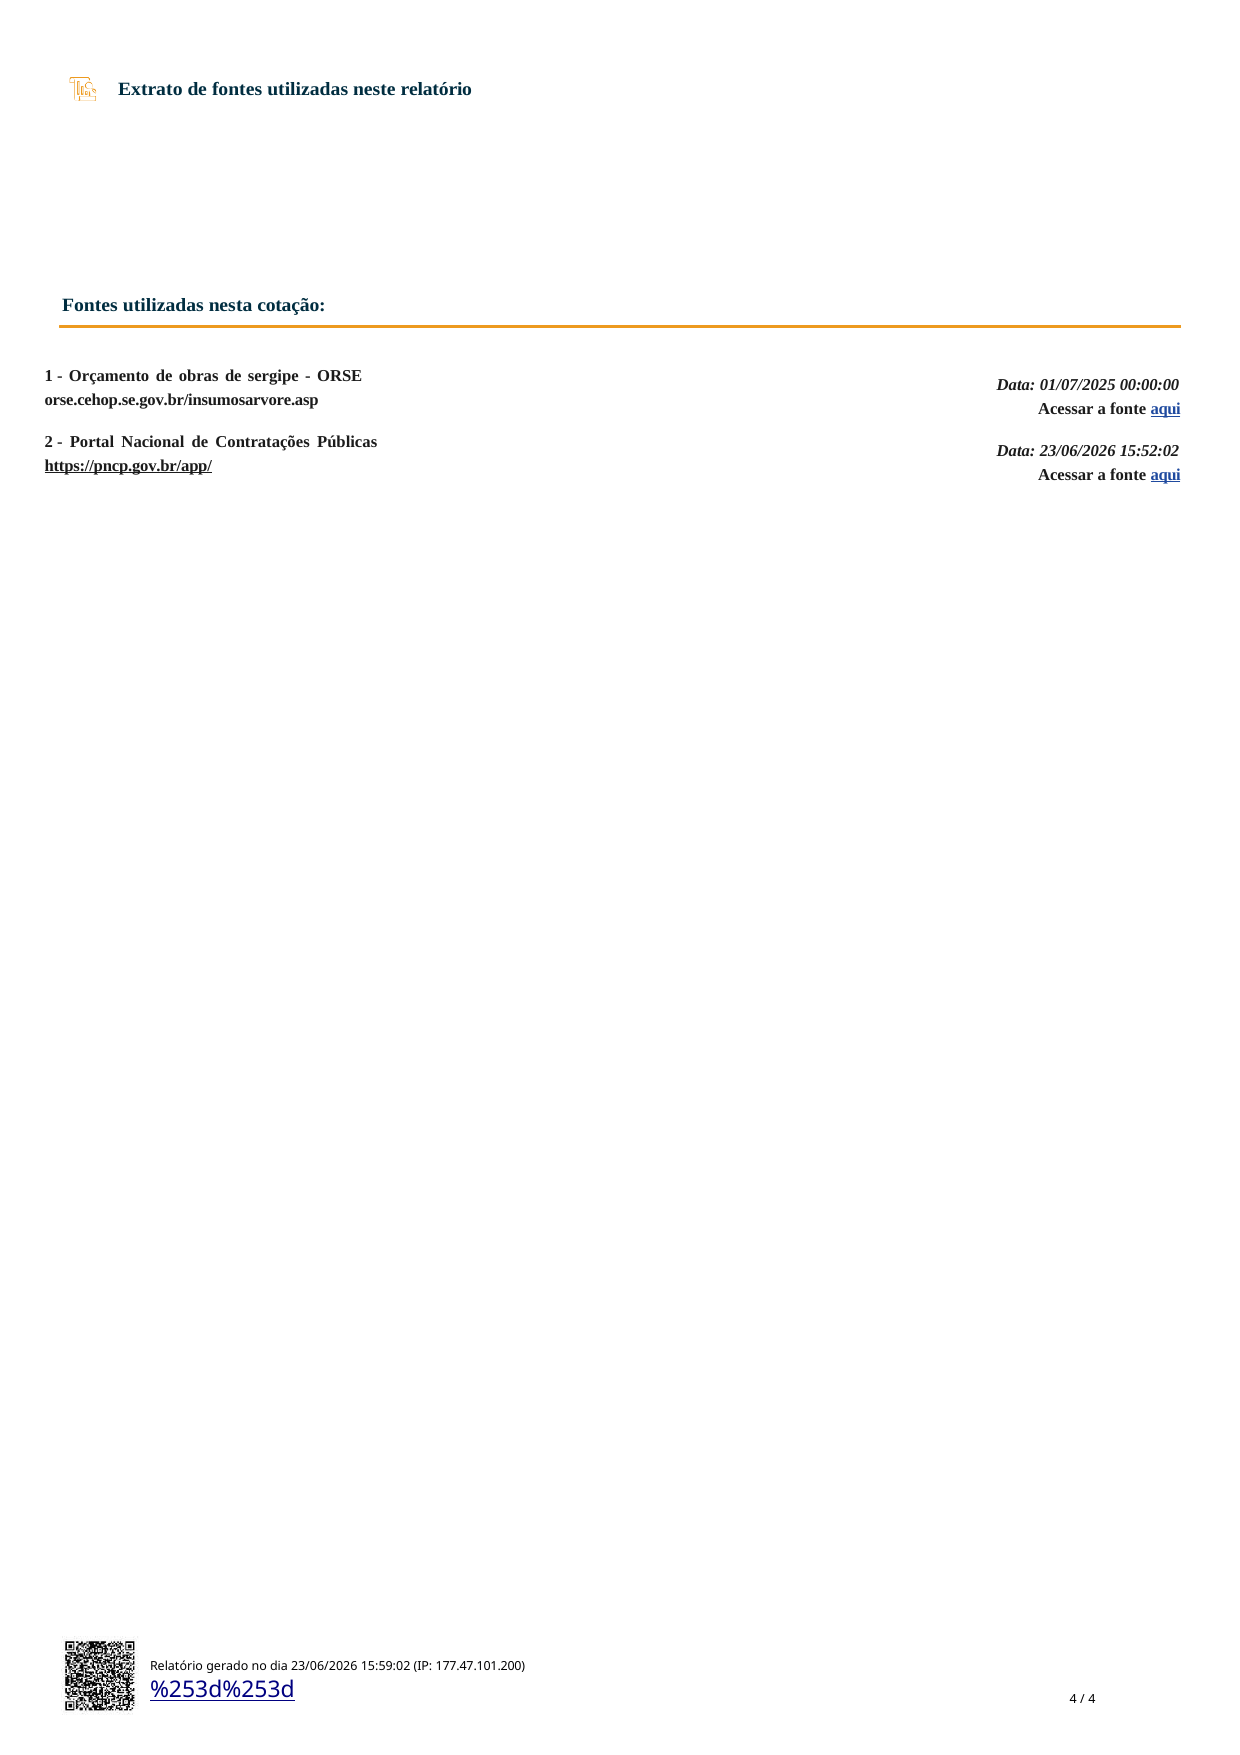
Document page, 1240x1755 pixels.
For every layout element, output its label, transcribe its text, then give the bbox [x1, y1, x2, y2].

text Fontes utilizadas nesta cotação: [62, 293, 1195, 315]
list - Orçamento de obras de sergipe - ORSE orse.cehop.se.gov.br/insumosarvore.asp [44, 366, 362, 409]
text Acessar a fonte aqui [982, 465, 1181, 484]
text Extrato de fontes utilizadas neste relatório [118, 78, 1195, 99]
text ATENÇÃO - O Banco de Preços é uma solução tecnológica que atende aos parâmetros de pesquisa dispostos em Leis vigentes, Instruções Normativas, Acórdãos, Regulamentos, Decretos e Portarias. Sendo assim, por reunir diversas fontes governamentais, complementares e sites de domínio amplo, o sistema não é considerado uma fonte e, sim, um meio para que as pesquisas sejam realizadas de forma segura, ágil e eficaz. [76, 132, 1151, 223]
text Data: 23/06/2026 15:52:02 [982, 441, 1181, 460]
text Data: 01/07/2025 00:00:00 [982, 375, 1181, 394]
list - Portal Nacional de Contratações Públicas https://pncp.gov.br/app/ [44, 431, 377, 474]
text Acessar a fonte aqui [982, 399, 1181, 418]
